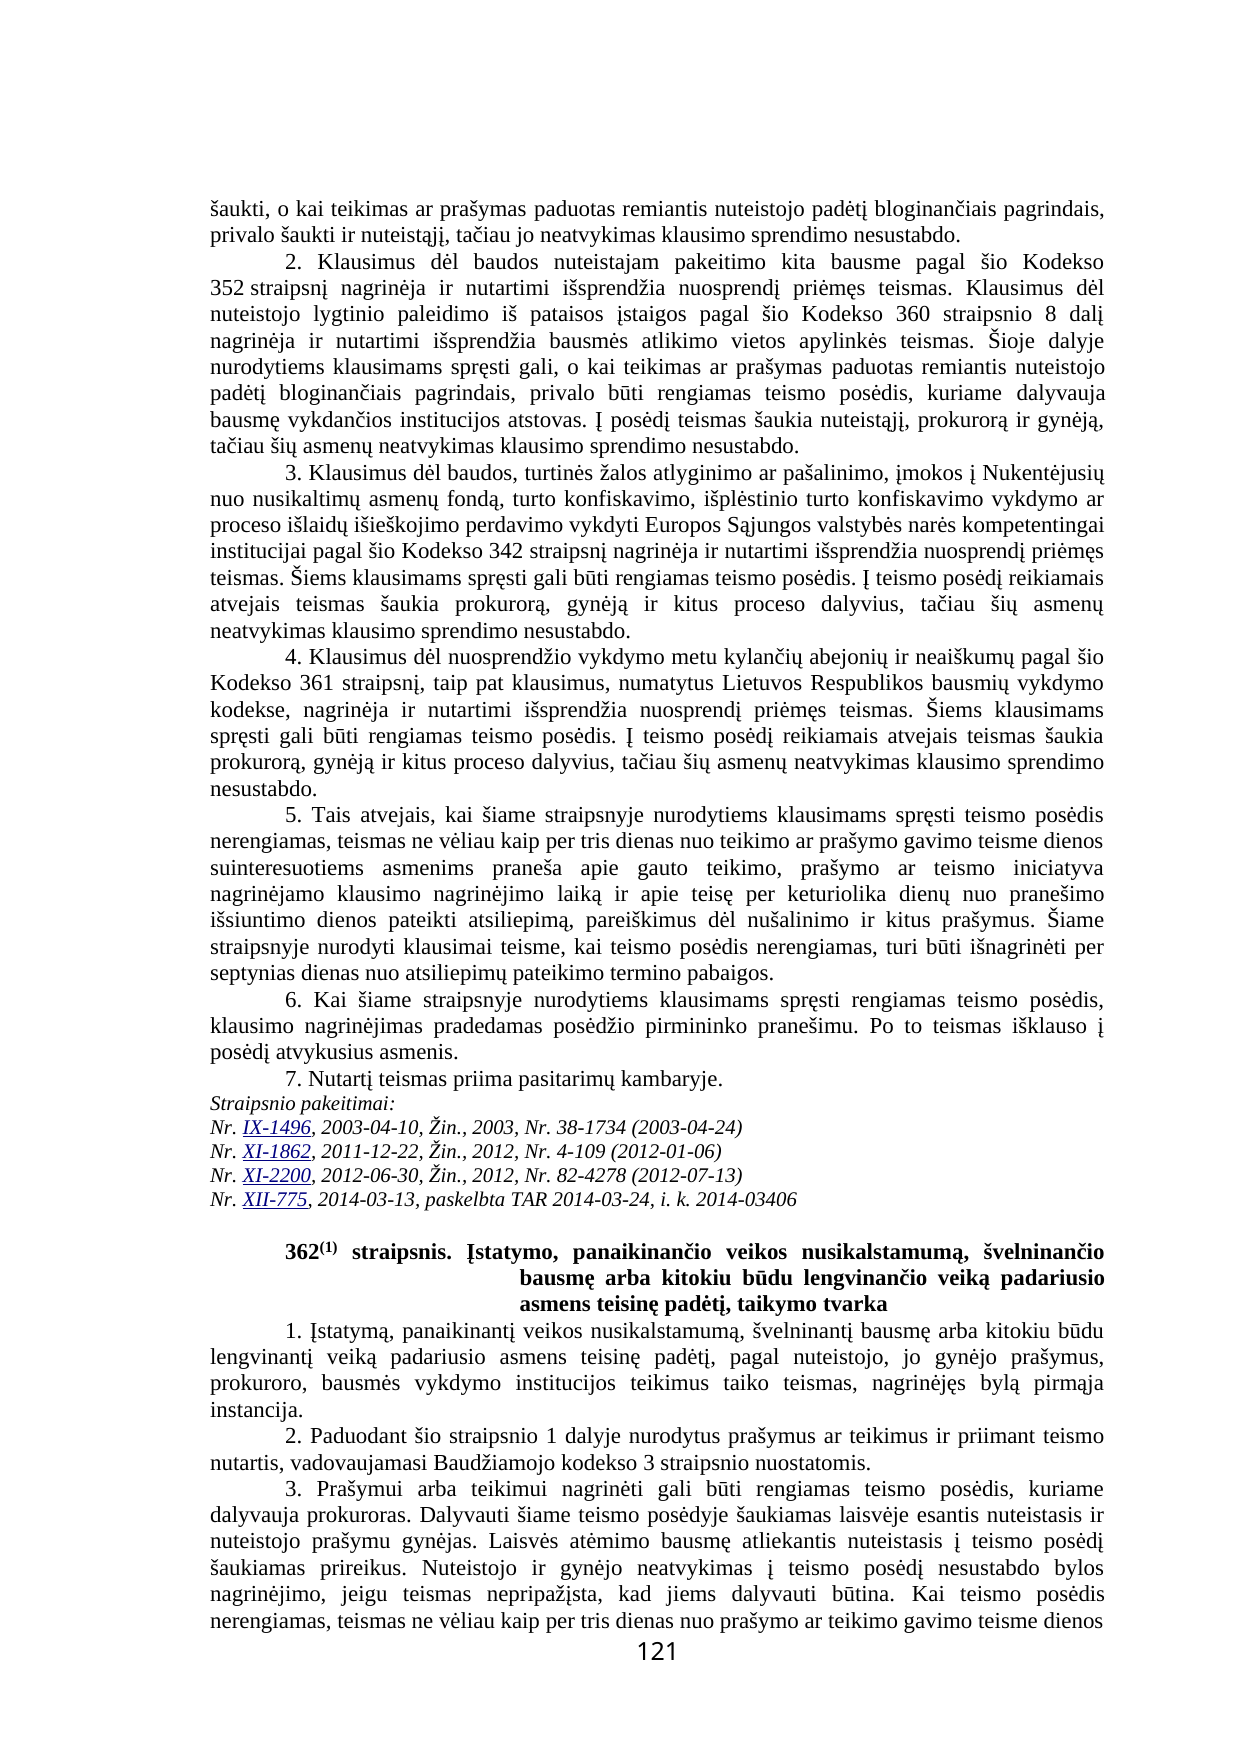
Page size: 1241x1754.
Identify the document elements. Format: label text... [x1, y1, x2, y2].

text šaukti, o kai teikimas ar prašymas paduotas remiantis nuteistojo padėtį bloginančiais pagrindais, privalo šaukti ir nuteistąjį, tačiau jo neatvykimas klausimo sprendimo nesustabdo. [210, 195, 1106, 248]
text 6. Kai šiame straipsnyje nurodytiems klausimams spręsti rengiamas teismo posėdis, klausimo nagrinėjimas pradedamas posėdžio pirmininko pranešimu. Po to teismas išklauso į posėdį atvykusius asmenis. [210, 986, 1106, 1065]
text Nr. XI-2200, 2012-06-30, Žin., 2012, Nr. 82-4278 (2012-07-13) [210, 1163, 1106, 1187]
text 3. Prašymui arba teikimui nagrinėti gali būti rengiamas teismo posėdis, kuriame dalyvauja prokuroras. Dalyvauti šiame teismo posėdyje šaukiamas laisvėje esantis nuteistasis ir nuteistojo prašymu gynėjas. Laisvės atėmimo bausmę atliekantis nuteistasis į teismo posėdį šaukiamas prireikus. Nuteistojo ir gynėjo neatvykimas į teismo posėdį nesustabdo bylos nagrinėjimo, jeigu teismas nepripažįsta, kad jiems dalyvauti būtina. Kai teismo posėdis nerengiamas, teismas ne vėliau kaip per tris dienas nuo prašymo ar teikimo gavimo teisme dienos [210, 1475, 1106, 1633]
text Nr. IX-1496, 2003-04-10, Žin., 2003, Nr. 38-1734 (2003-04-24) [210, 1115, 1106, 1139]
text Nr. XI-1862, 2011-12-22, Žin., 2012, Nr. 4-109 (2012-01-06) [210, 1139, 1106, 1163]
text 4. Klausimus dėl nuosprendžio vykdymo metu kylančių abejonių ir neaiškumų pagal šio Kodekso 361 straipsnį, taip pat klausimus, numatytus Lietuvos Respublikos bausmių vykdymo kodekse, nagrinėja ir nutartimi išsprendžia nuosprendį priėmęs teismas. Šiems klausimams spręsti gali būti rengiamas teismo posėdis. Į teismo posėdį reikiamais atvejais teismas šaukia prokurorą, gynėją ir kitus proceso dalyvius, tačiau šių asmenų neatvykimas klausimo sprendimo nesustabdo. [210, 643, 1106, 801]
text 7. Nutartį teismas priima pasitarimų kambaryje. [210, 1065, 1106, 1091]
text 3. Klausimus dėl baudos, turtinės žalos atlyginimo ar pašalinimo, įmokos į Nukentėjusių nuo nusikaltimų asmenų fondą, turto konfiskavimo, išplėstinio turto konfiskavimo vykdymo ar proceso išlaidų išieškojimo perdavimo vykdyti Europos Sąjungos valstybės narės kompetentingai institucijai pagal šio Kodekso 342 straipsnį nagrinėja ir nutartimi išsprendžia nuosprendį priėmęs teismas. Šiems klausimams spręsti gali būti rengiamas teismo posėdis. Į teismo posėdį reikiamais atvejais teismas šaukia prokurorą, gynėją ir kitus proceso dalyvius, tačiau šių asmenų neatvykimas klausimo sprendimo nesustabdo. [210, 458, 1106, 643]
text 2. Paduodant šio straipsnio 1 dalyje nurodytus prašymus ar teikimus ir priimant teismo nutartis, vadovaujamasi Baudžiamojo kodekso 3 straipsnio nuostatomis. [210, 1422, 1106, 1475]
text 362(1) straipsnis. Įstatymo, panaikinančio veikos nusikalstamumą, švelninančio bausmę arba kitokiu būdu lengvinančio veiką padariusio asmens teisinę padėtį, taikymo tvarka [285, 1238, 1106, 1317]
text 5. Tais atvejais, kai šiame straipsnyje nurodytiems klausimams spręsti teismo posėdis nerengiamas, teismas ne vėliau kaip per tris dienas nuo teikimo ar prašymo gavimo teisme dienos suinteresuotiems asmenims praneša apie gauto teikimo, prašymo ar teismo iniciatyva nagrinėjamo klausimo nagrinėjimo laiką ir apie teisę per keturiolika dienų nuo pranešimo išsiuntimo dienos pateikti atsiliepimą, pareiškimus dėl nušalinimo ir kitus prašymus. Šiame straipsnyje nurodyti klausimai teisme, kai teismo posėdis nerengiamas, turi būti išnagrinėti per septynias dienas nuo atsiliepimų pateikimo termino pabaigos. [210, 801, 1106, 986]
text Straipsnio pakeitimai: [210, 1091, 1106, 1115]
text 1. Įstatymą, panaikinantį veikos nusikalstamumą, švelninantį bausmę arba kitokiu būdu lengvinantį veiką padariusio asmens teisinę padėtį, pagal nuteistojo, jo gynėjo prašymus, prokuroro, bausmės vykdymo institucijos teikimus taiko teismas, nagrinėjęs bylą pirmąja instancija. [210, 1317, 1106, 1422]
text 2. Klausimus dėl baudos nuteistajam pakeitimo kita bausme pagal šio Kodekso 352 straipsnį nagrinėja ir nutartimi išsprendžia nuosprendį priėmęs teismas. Klausimus dėl nuteistojo lygtinio paleidimo iš pataisos įstaigos pagal šio Kodekso 360 straipsnio 8 dalį nagrinėja ir nutartimi išsprendžia bausmės atlikimo vietos apylinkės teismas. Šioje dalyje nurodytiems klausimams spręsti gali, o kai teikimas ar prašymas paduotas remiantis nuteistojo padėtį bloginančiais pagrindais, privalo būti rengiamas teismo posėdis, kuriame dalyvauja bausmę vykdančios institucijos atstovas. Į posėdį teismas šaukia nuteistąjį, prokurorą ir gynėją, tačiau šių asmenų neatvykimas klausimo sprendimo nesustabdo. [210, 248, 1106, 458]
text Nr. XII-775, 2014-03-13, paskelbta TAR 2014-03-24, i. k. 2014-03406 [210, 1187, 1106, 1211]
